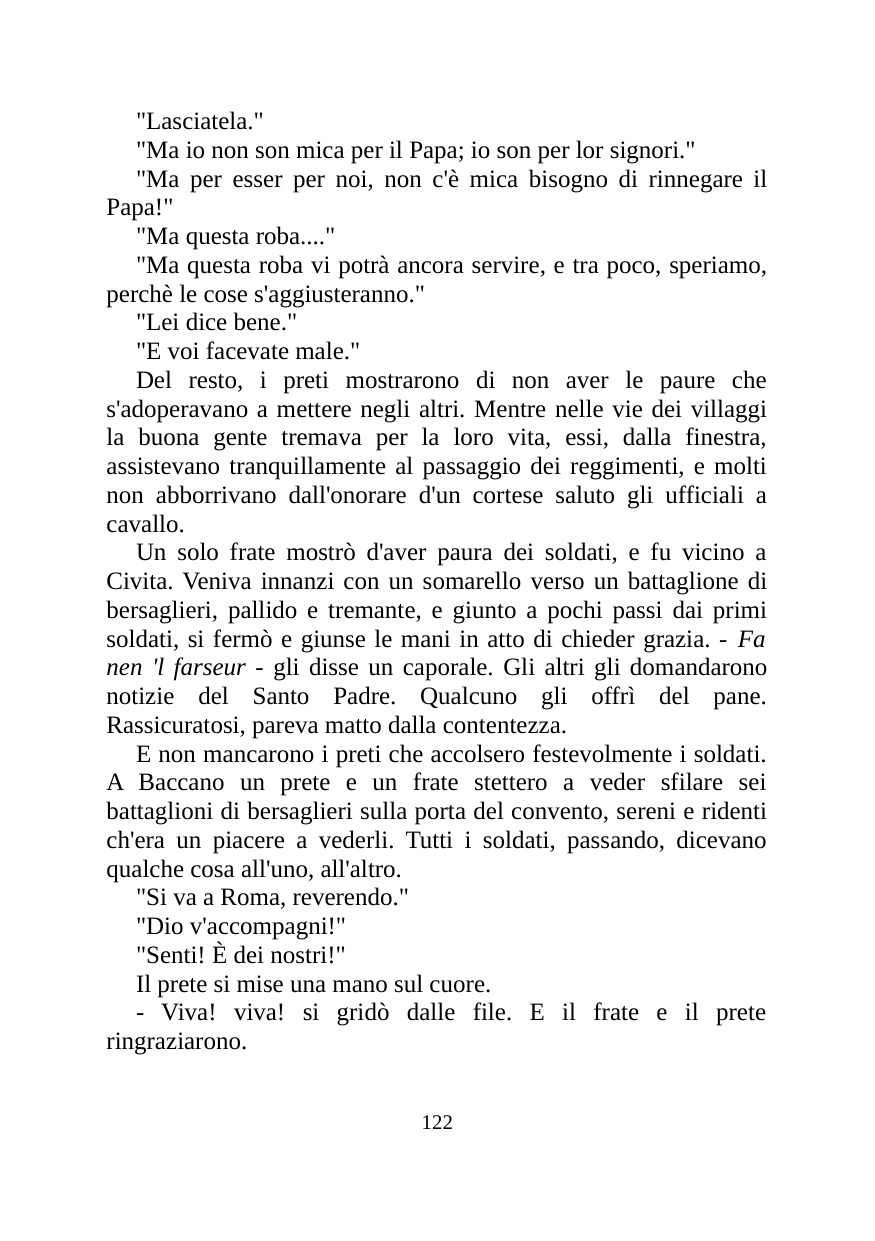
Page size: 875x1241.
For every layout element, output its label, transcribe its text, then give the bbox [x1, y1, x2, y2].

text "Dio v'accompagni!" [106, 911, 768, 940]
text "E voi facevate male." [106, 336, 768, 365]
text Un solo frate mostrò d'aver paura dei soldati, e fu vicino a Civita. Veniva innanzi con un somarello verso un battaglione di bersaglieri, pallido e tremante, e giunto a pochi passi dai primi soldati, si fermò e giunse le mani in atto di chieder grazia. - Fa nen 'l farseur - gli disse un caporale. Gli altri gli domandarono notizie del Santo Padre. Qualcuno gli offrì del pane. Rassicuratosi, pareva matto dalla contentezza. [106, 537, 768, 739]
text Del resto, i preti mostrarono di non aver le paure che s'adoperavano a mettere negli altri. Mentre nelle vie dei villaggi la buona gente tremava per la loro vita, essi, dalla finestra, assistevano tranquillamente al passaggio dei reggimenti, e molti non abborrivano dall'onorare d'un cortese saluto gli ufficiali a cavallo. [106, 365, 768, 537]
text E non mancarono i preti che accolsero festevolmente i soldati. A Baccano un prete e un frate stettero a veder sfilare sei battaglioni di bersaglieri sulla porta del convento, sereni e ridenti ch'era un piacere a vederli. Tutti i soldati, passando, dicevano qualche cosa all'uno, all'altro. [106, 739, 768, 882]
text "Ma io non son mica per il Papa; io son per lor signori." [106, 135, 768, 164]
text "Lasciatela." [106, 106, 768, 135]
text "Senti! È dei nostri!" [106, 940, 768, 969]
text "Lei dice bene." [106, 307, 768, 336]
text "Si va a Roma, reverendo." [106, 882, 768, 911]
text Il prete si mise una mano sul cuore. [106, 969, 768, 997]
text "Ma per esser per noi, non c'è mica bisogno di rinnegare il Papa!" [106, 164, 768, 221]
text - Viva! viva! si gridò dalle file. E il frate e il prete ringraziarono. [106, 997, 768, 1055]
text "Ma questa roba...." [106, 221, 768, 250]
text "Ma questa roba vi potrà ancora servire, e tra poco, speriamo, perchè le cose s'aggiusteranno." [106, 250, 768, 307]
